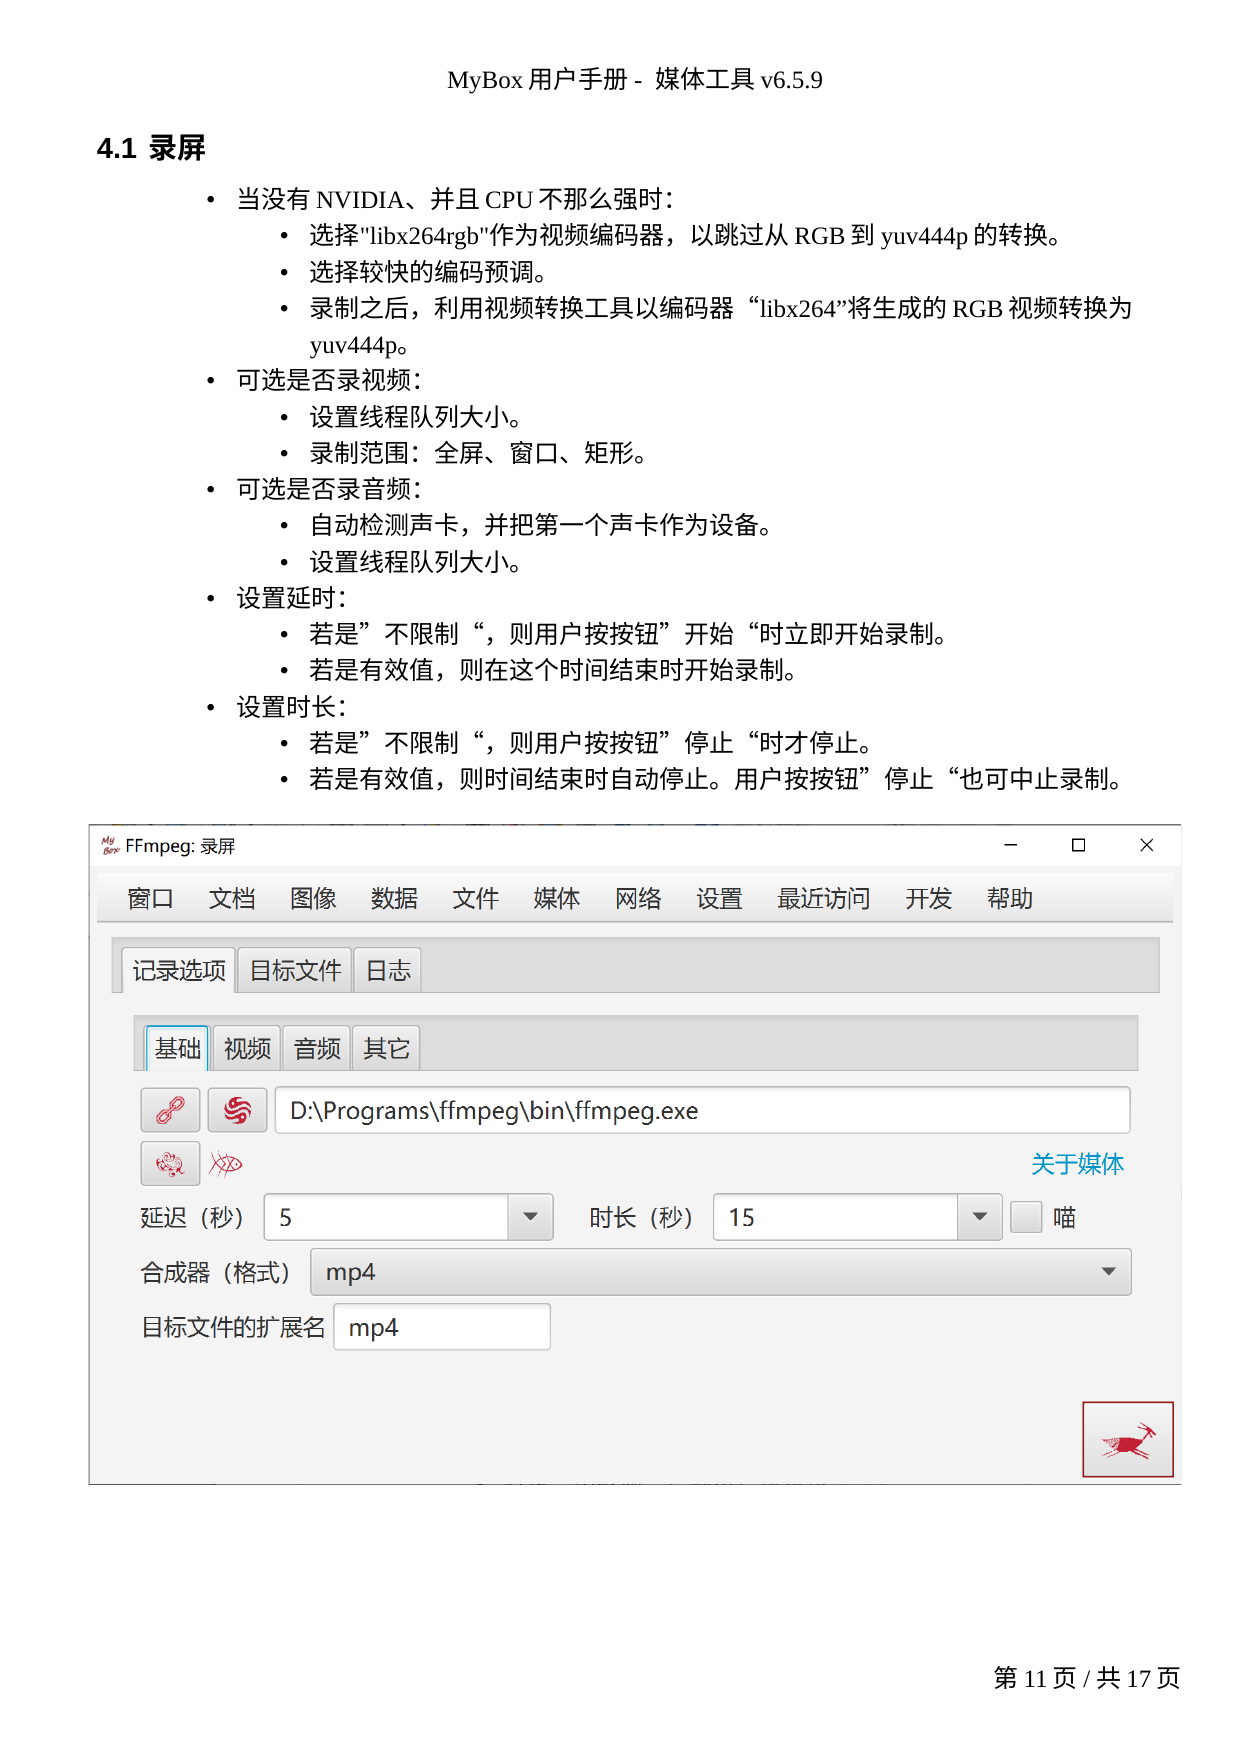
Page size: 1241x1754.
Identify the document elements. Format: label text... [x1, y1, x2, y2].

list 设置延时： [206, 578, 1181, 614]
list 若是”不限制“，则用户按按钮”开始“时立即开始录制。 [280, 614, 1181, 651]
list 可选是否录音频： [206, 469, 1181, 506]
list 当没有NVIDIA、并且CPU不那么强时： [206, 179, 1181, 216]
list 若是有效值，则时间结束时自动停止。用户按按钮”停止“也可中止录制。 [280, 759, 1181, 796]
list 设置线程队列大小。 [280, 397, 1181, 433]
list 设置时长： [206, 687, 1181, 723]
list 可选是否录视频： [206, 361, 1181, 397]
list 设置线程队列大小。 [280, 542, 1181, 578]
picture [88, 824, 1182, 1485]
list 录制之后，利用视频转换工具以编码器“libx264”将生成的RGB视频转换为yuv444p。 [280, 288, 1181, 361]
list 录制范围：全屏、窗口、矩形。 [280, 433, 1181, 469]
list 自动检测声卡，并把第一个声卡作为设备。 [280, 506, 1181, 542]
list 选择"libx264rgb"作为视频编码器，以跳过从RGB到yuv444p的转换。 [280, 216, 1181, 252]
list 若是有效值，则在这个时间结束时开始录制。 [280, 651, 1181, 687]
subtitle 录屏 [88, 125, 1181, 167]
list 若是”不限制“，则用户按按钮”停止“时才停止。 [280, 723, 1181, 759]
list 选择较快的编码预调。 [280, 252, 1181, 288]
